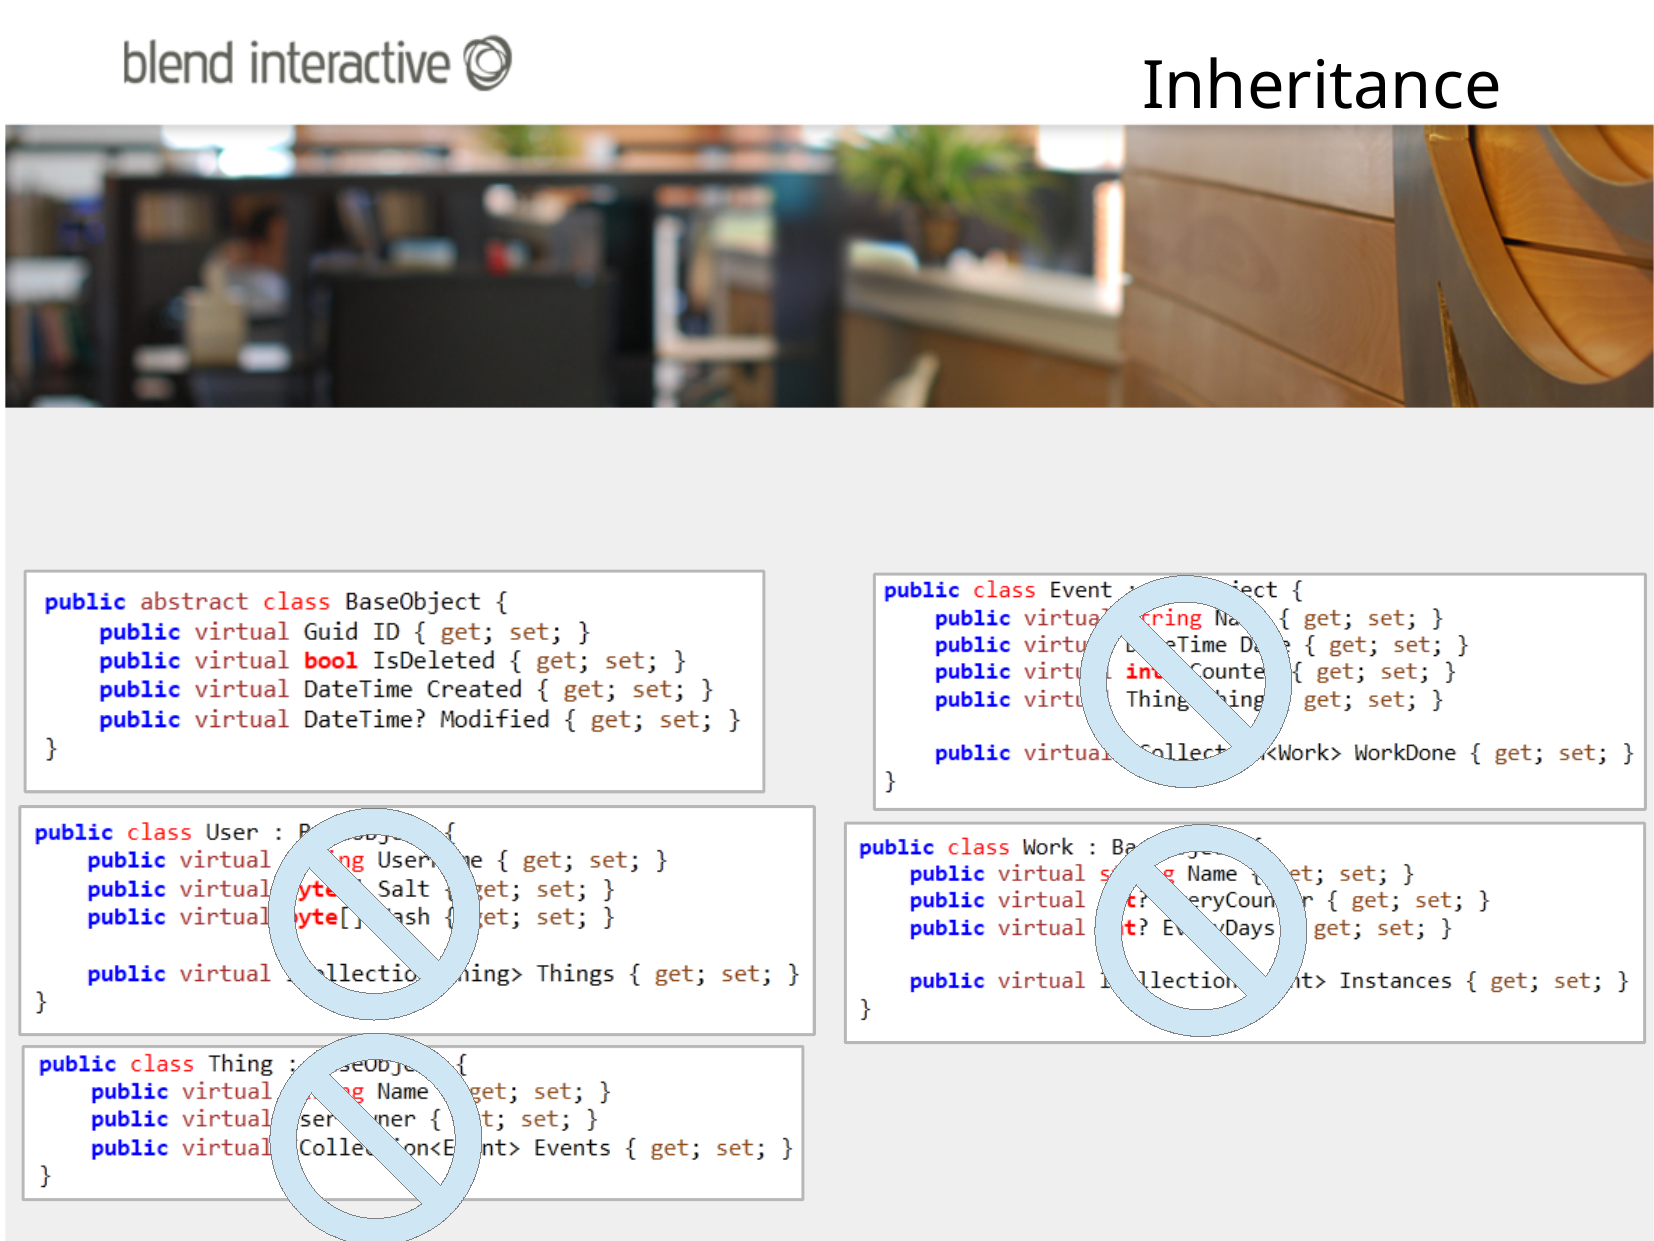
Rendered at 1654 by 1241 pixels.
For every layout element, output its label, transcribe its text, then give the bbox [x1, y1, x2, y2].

picture [24, 1047, 321, 1199]
picture [329, 1202, 421, 1218]
picture [329, 835, 453, 959]
picture [5, 4, 1654, 1241]
picture [331, 1060, 455, 1184]
text_box Inheritance [1127, 30, 1479, 125]
text_box [268, 808, 481, 1021]
picture [297, 1094, 416, 1199]
text_box [1094, 824, 1307, 1037]
picture [431, 1047, 802, 1199]
text_box [269, 1033, 482, 1241]
text_box [1079, 575, 1292, 788]
picture [21, 808, 813, 1034]
picture [295, 869, 419, 993]
